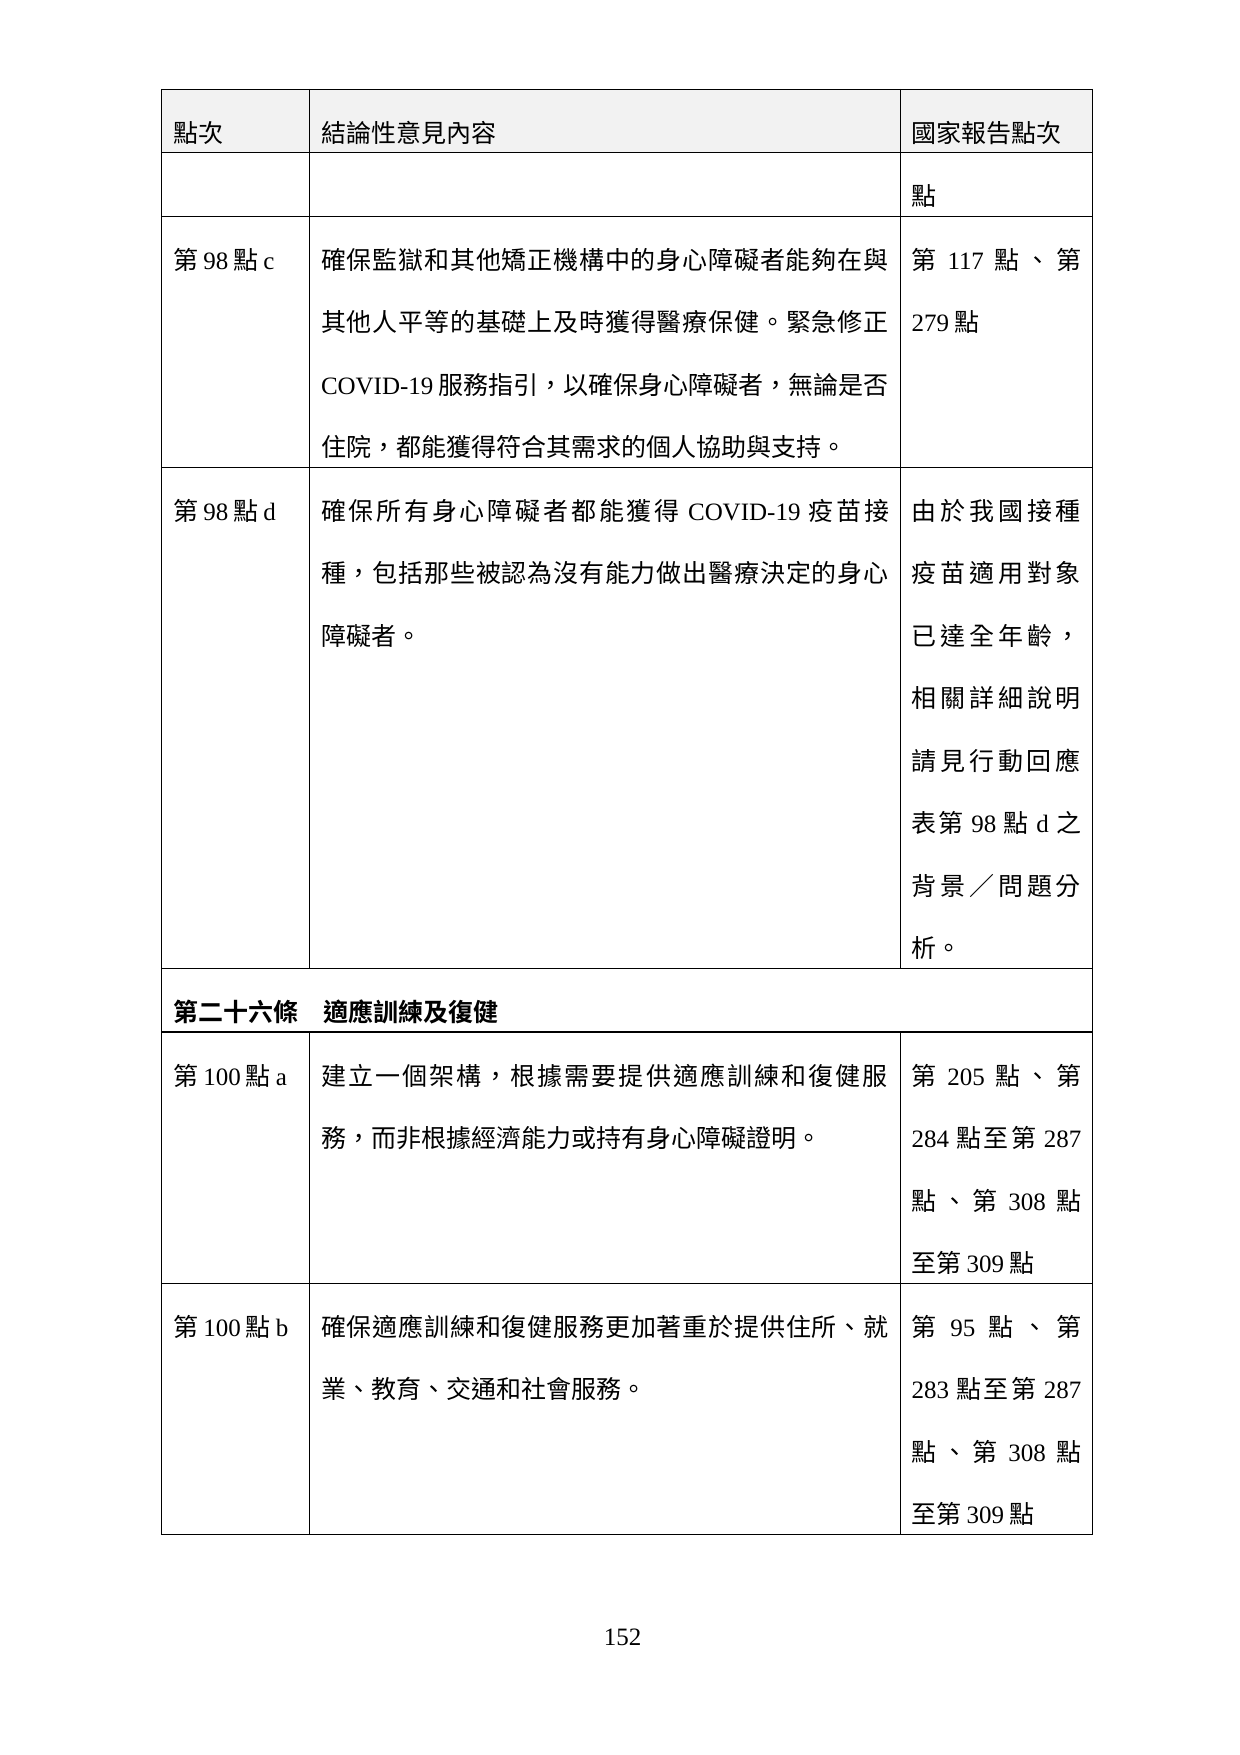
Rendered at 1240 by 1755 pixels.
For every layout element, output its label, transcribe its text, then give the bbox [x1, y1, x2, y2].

table_header 國家報告點次 [901, 90, 1092, 152]
table_header 結論性意見內容 [310, 90, 900, 152]
table_cell 第117點、第279點 [901, 217, 1092, 467]
table_cell 第100點b [162, 1284, 309, 1533]
table_cell 確保所有身心障礙者都能獲得COVID-19疫苗接種，包括那些被認為沒有能力做出醫療決定的身心障礙者。 [310, 468, 900, 968]
table_cell 確保適應訓練和復健服務更加著重於提供住所、就業、教育、交通和社會服務。 [310, 1284, 900, 1533]
table_cell 第100點a [162, 1033, 309, 1282]
table_cell 點 [901, 153, 1092, 216]
table_header 點次 [162, 90, 309, 152]
table_cell [310, 153, 900, 216]
table_cell 第二十六條 適應訓練及復健 [162, 969, 1092, 1031]
table_cell 確保監獄和其他矯正機構中的身心障礙者能夠在與其他人平等的基礎上及時獲得醫療保健。緊急修正COVID-19服務指引，以確保身心障礙者，無論是否住院，都能獲得符合其需求的個人協助與支持。 [310, 217, 900, 467]
table_cell 建立一個架構，根據需要提供適應訓練和復健服務，而非根據經濟能力或持有身心障礙證明。 [310, 1033, 900, 1282]
table_cell [162, 153, 309, 216]
table_cell 第95點、第283點至第287點、第308點至第309點 [901, 1284, 1092, 1533]
table_cell 第205點、第284點至第287點、第308點至第309點 [901, 1033, 1092, 1282]
table_cell 第98點d [162, 468, 309, 968]
table_cell 第98點c [162, 217, 309, 467]
table_cell 由於我國接種疫苗適用對象已達全年齡，相關詳細說明請見行動回應表第98點d之背景／問題分析。 [901, 468, 1092, 968]
